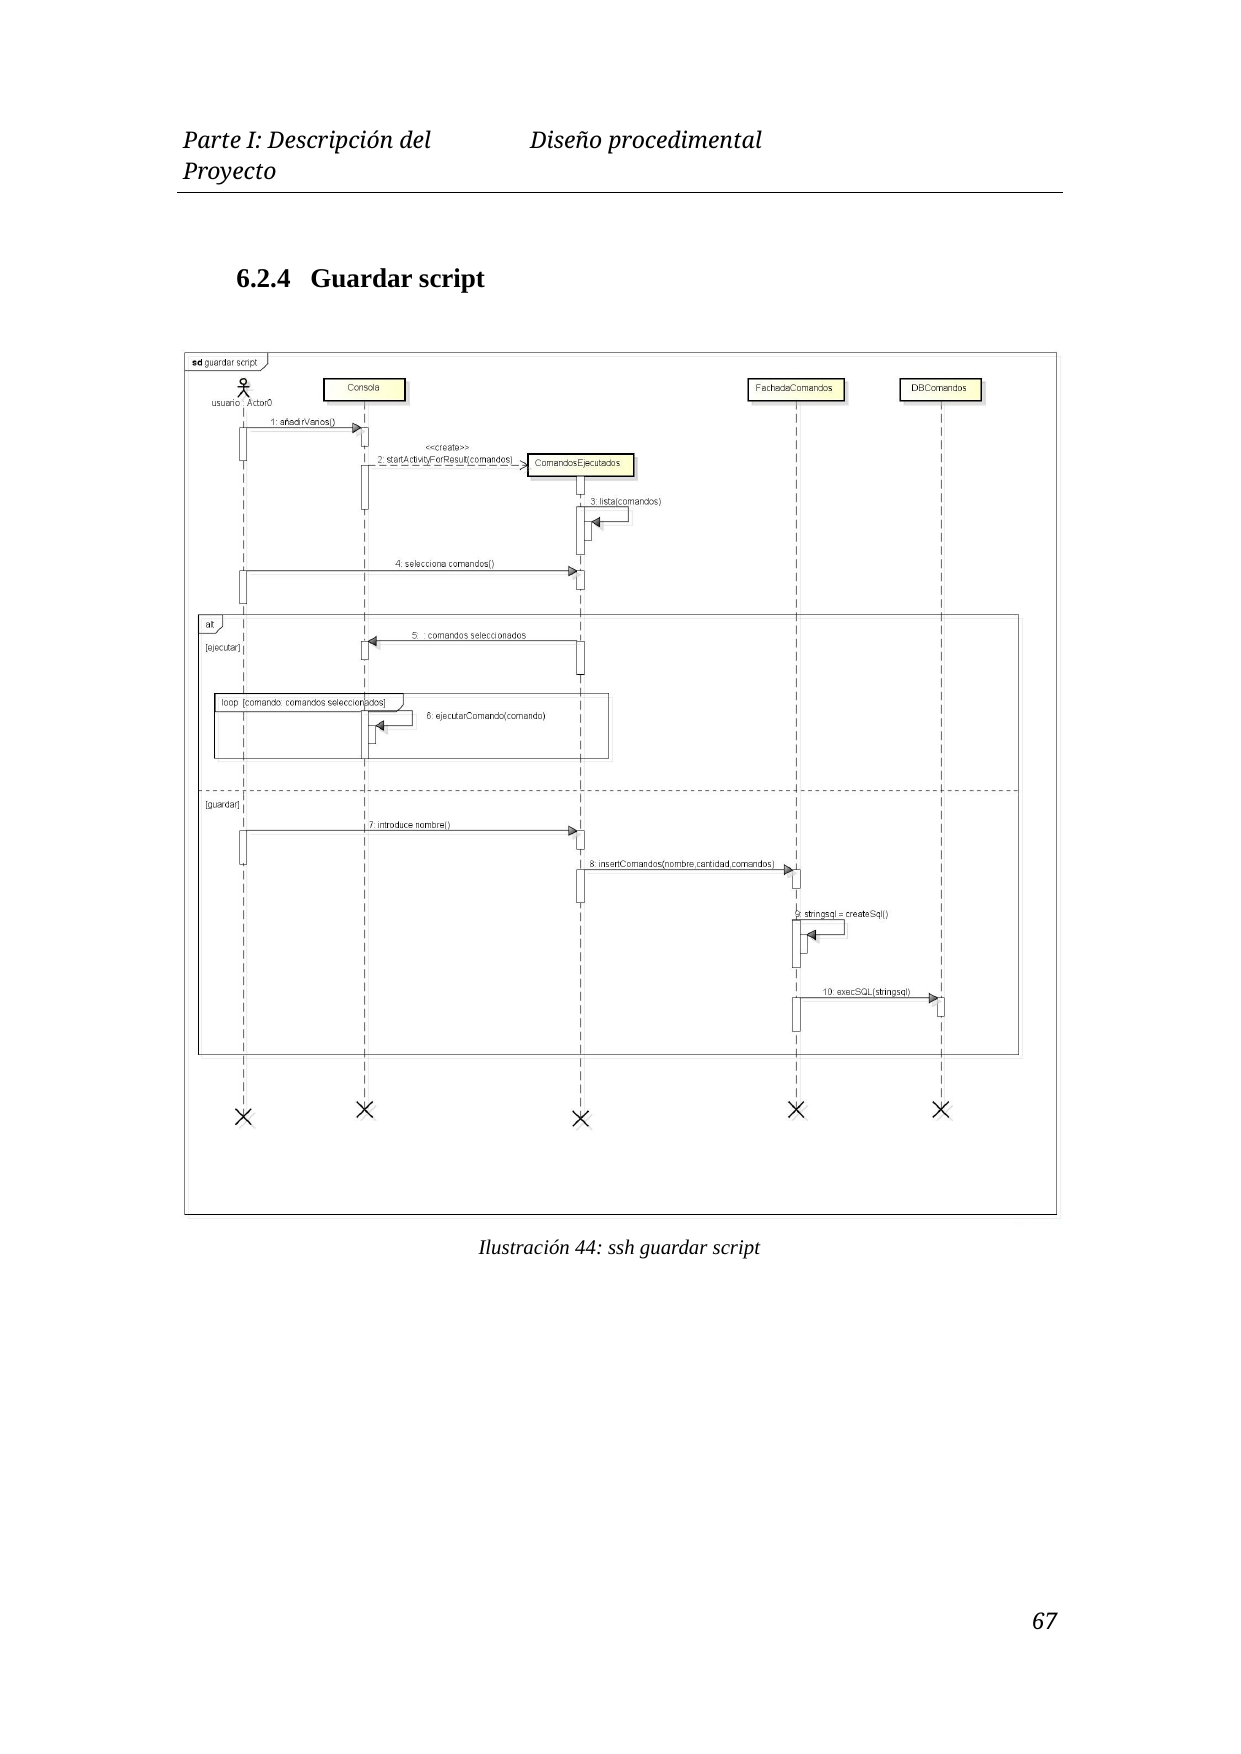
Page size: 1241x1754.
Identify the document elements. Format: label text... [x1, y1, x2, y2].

subtitle Guardar script [236, 262, 1004, 293]
picture [177, 345, 1064, 1236]
text Ilustración 44: ssh guardar script [177, 1236, 1063, 1259]
